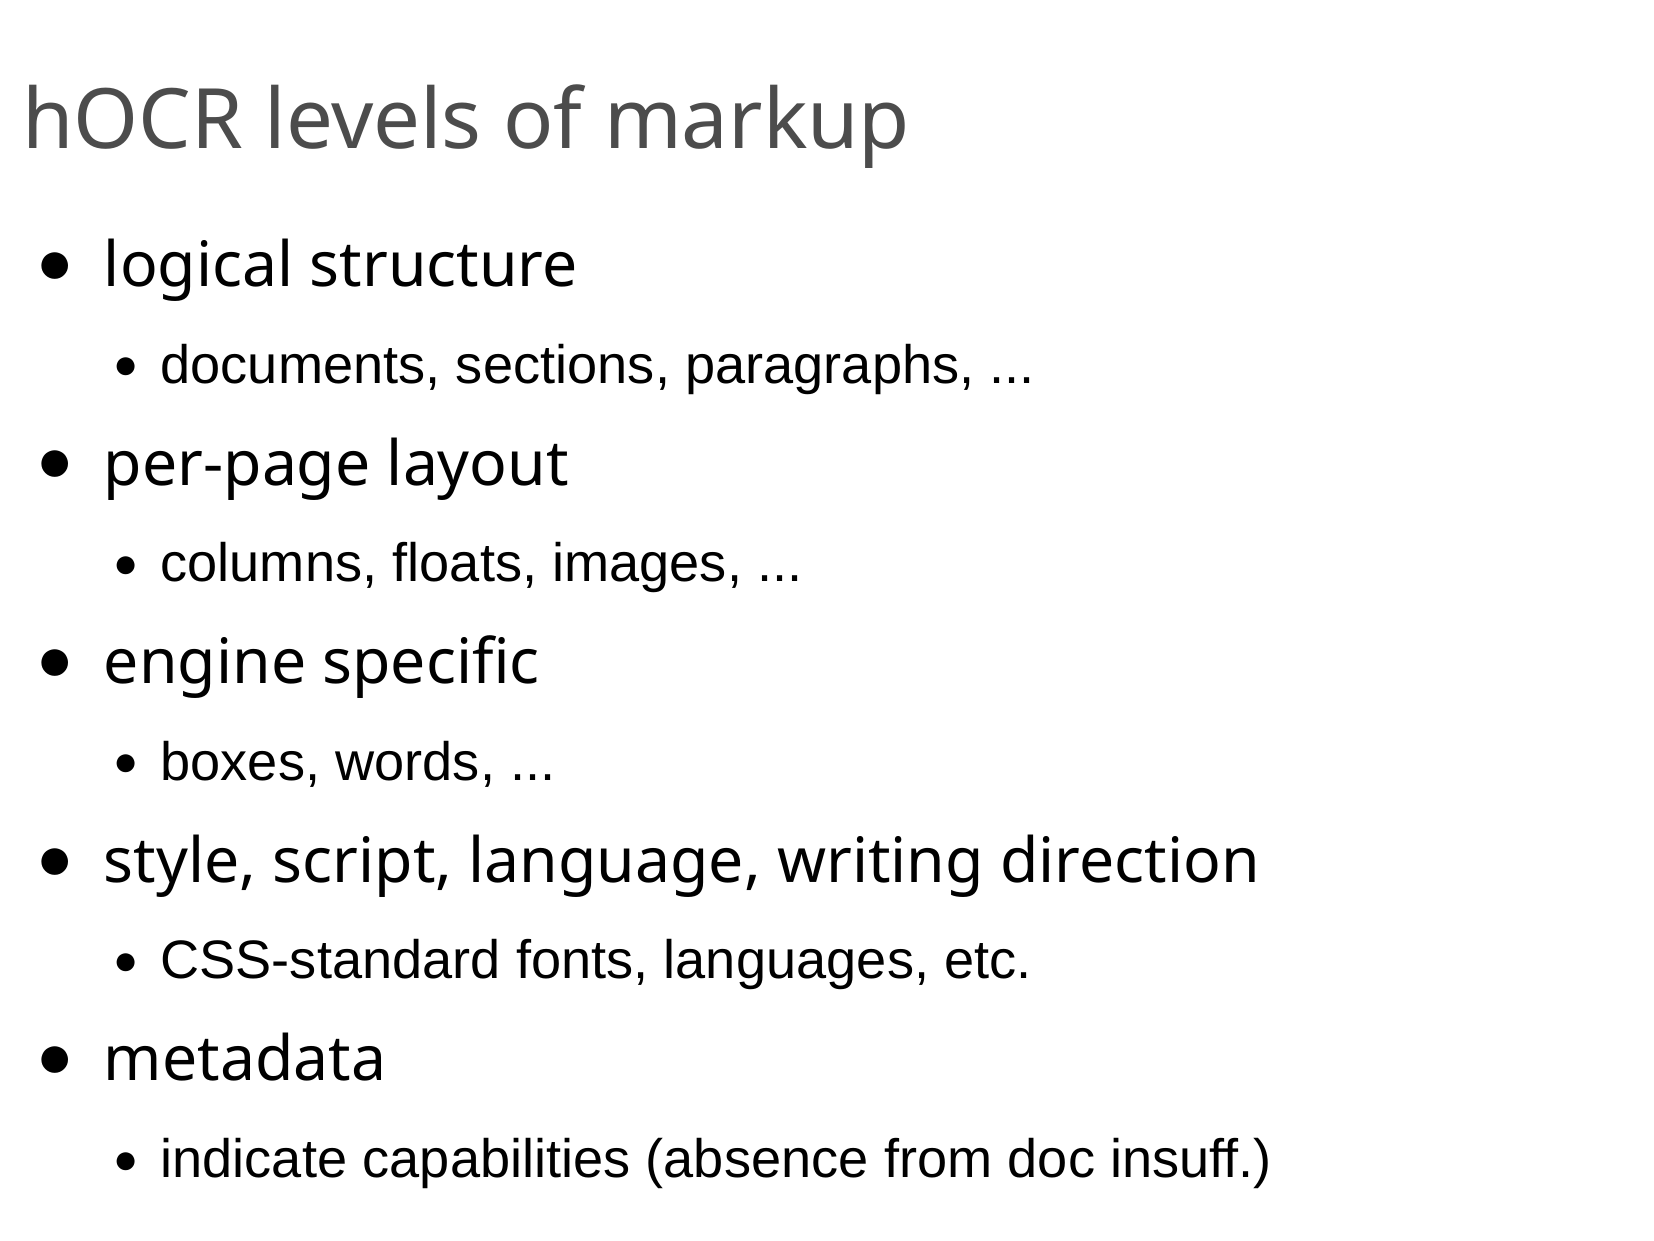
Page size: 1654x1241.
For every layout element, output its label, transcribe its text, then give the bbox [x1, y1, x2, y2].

list logical structure documents, sections, paragraphs, ... per-page layout columns, floats, images, ... engine specific boxes, words, ... style, script, language, writing direction CSS-standard fonts, languages, etc. metadata indicate capabilities (absence from doc insuff.) [18, 168, 1654, 1241]
title hOCR levels of markup [22, 19, 1654, 168]
